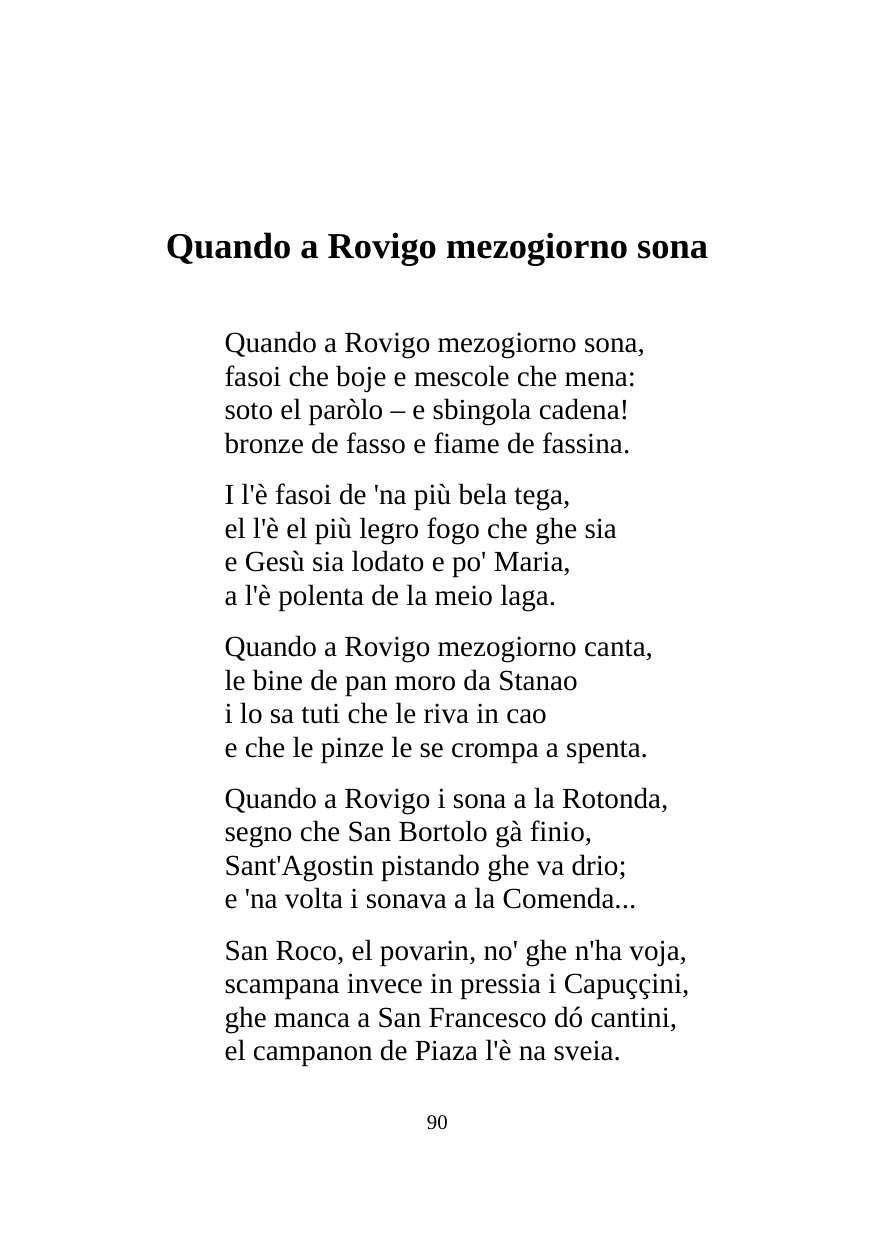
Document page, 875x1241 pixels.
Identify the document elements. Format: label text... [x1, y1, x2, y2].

text Quando a Rovigo mezogiorno canta, le bine de pan moro da Stanao i lo sa tuti che le riva in cao e che le pinze le se crompa a spenta. [224, 629, 768, 763]
subtitle Quando a Rovigo mezogiorno sona [106, 224, 768, 266]
text Quando a Rovigo i sona a la Rotonda, segno che San Bortolo gà finio, Sant'Agostin pistando ghe va drio; e 'na volta i sonava a la Comenda... [224, 781, 768, 915]
text Quando a Rovigo mezogiorno sona, fasoi che boje e mescole che mena: soto el paròlo – e sbingola cadena! bronze de fasso e fiame de fassina. [224, 325, 768, 459]
text I l'è fasoi de 'na più bela tega, el l'è el più legro fogo che ghe sia e Gesù sia lodato e po' Maria, a l'è polenta de la meio laga. [224, 477, 768, 611]
text San Roco, el povarin, no' ghe n'ha voja, scampana invece in pressia i Capuççini, ghe manca a San Francesco dó cantini, el campanon de Piaza l'è na sveia. [224, 933, 768, 1067]
